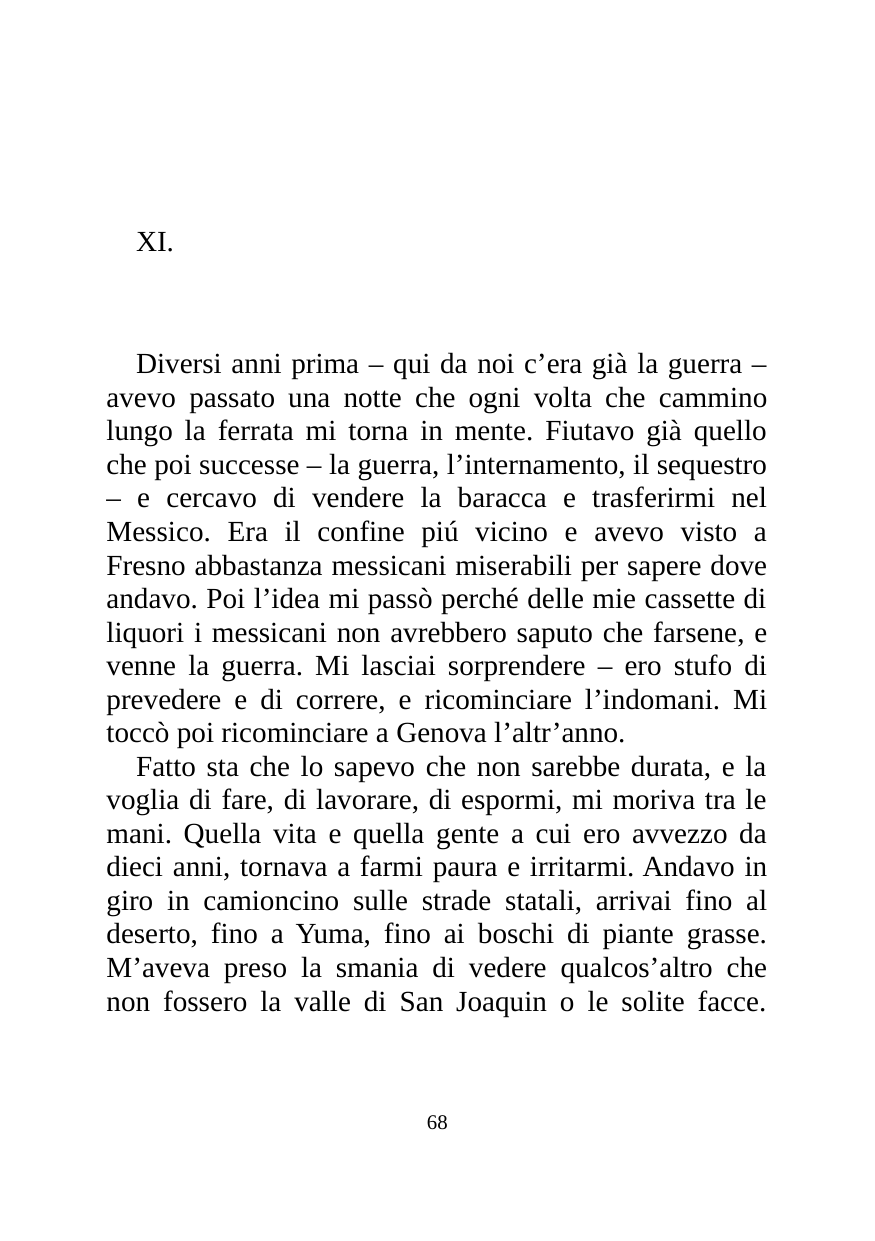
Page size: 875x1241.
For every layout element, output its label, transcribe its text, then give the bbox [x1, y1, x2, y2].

subtitle XI. [106, 224, 768, 258]
text Fatto sta che lo sapevo che non sarebbe durata, e la voglia di fare, di lavorare, di espormi, mi moriva tra le mani. Quella vita e quella gente a cui ero avvezzo da dieci anni, tornava a farmi paura e irritarmi. Andavo in giro in camioncino sulle strade statali, arrivai fino al deserto, fino a Yuma, fino ai boschi di piante grasse. M’aveva preso la smania di vedere qualcos’altro che non fossero la valle di San Joaquin o le solite facce. [106, 749, 768, 1017]
text Diversi anni prima – qui da noi c’era già la guerra – avevo passato una notte che ogni volta che cammino lungo la ferrata mi torna in mente. Fiutavo già quello che poi successe – la guerra, l’internamento, il sequestro – e cercavo di vendere la baracca e trasferirmi nel Messico. Era il confine piú vicino e avevo visto a Fresno abbastanza messicani miserabili per sapere dove andavo. Poi l’idea mi passò perché delle mie cassette di liquori i messicani non avrebbero saputo che farsene, e venne la guerra. Mi lasciai sorprendere – ero stufo di prevedere e di correre, e ricominciare l’indomani. Mi toccò poi ricominciare a Genova l’altr’anno. [106, 346, 768, 749]
